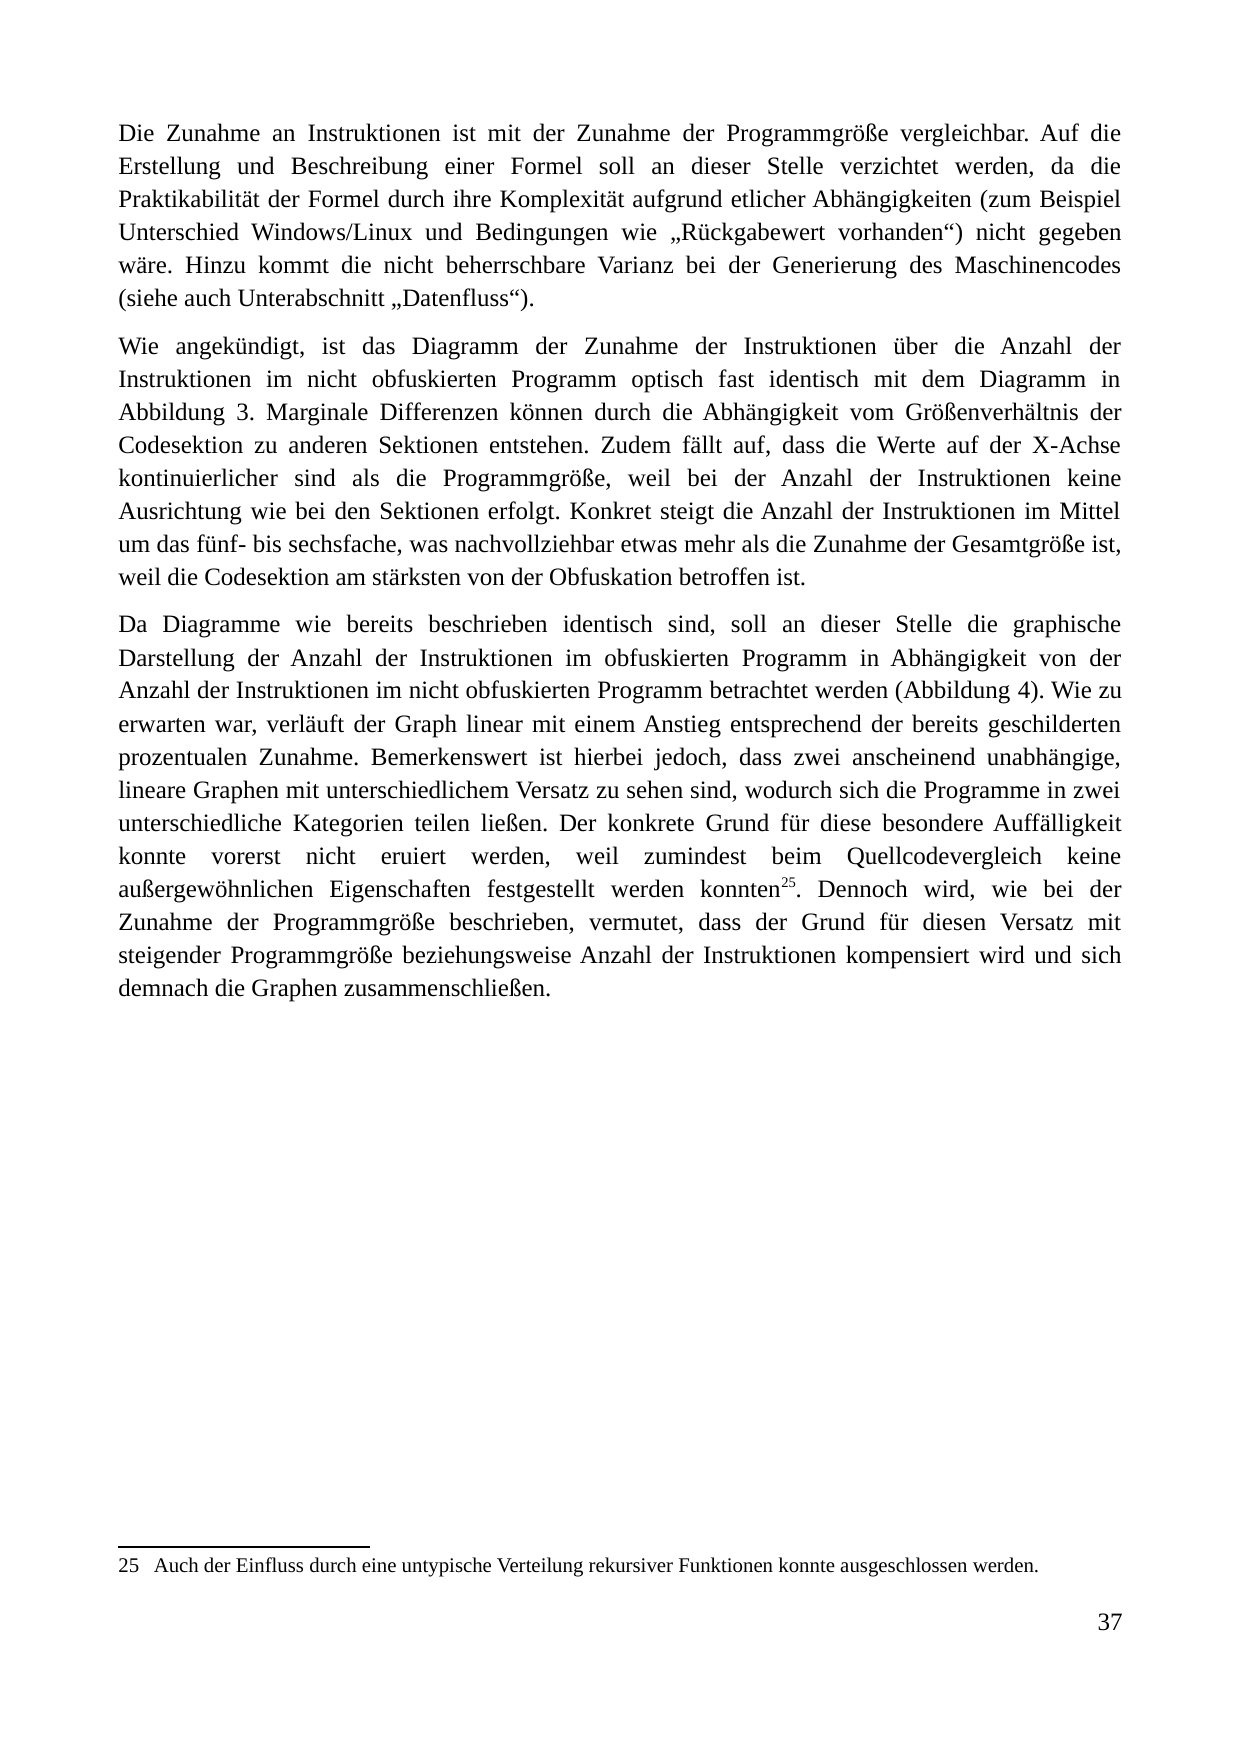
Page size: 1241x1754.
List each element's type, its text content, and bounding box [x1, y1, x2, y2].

text Da Diagramme wie bereits beschrieben identisch sind, soll an dieser Stelle die graphische Darstellung der Anzahl der Instruktionen im obfuskierten Programm in Abhängigkeit von der Anzahl der Instruktionen im nicht obfuskierten Programm betrachtet werden (Abbildung 4). Wie zu erwarten war, verläuft der Graph linear mit einem Anstieg entsprechend der bereits geschilderten prozentualen Zunahme. Bemerkenswert ist hierbei jedoch, dass zwei anscheinend unabhängige, lineare Graphen mit unterschiedlichem Versatz zu sehen sind, wodurch sich die Programme in zwei unterschiedliche Kategorien teilen ließen. Der konkrete Grund für diese besondere Auffälligkeit konnte vorerst nicht eruiert werden, weil zumindest beim Quellcodevergleich keine außergewöhnlichen Eigenschaften festgestellt werden konnten. Dennoch wird, wie bei der Zunahme der Programmgröße beschrieben, vermutet, dass der Grund für diesen Versatz mit steigender Programmgröße beziehungsweise Anzahl der Instruktionen kompensiert wird und sich demnach die Graphen zusammenschließen. [118, 609, 1122, 1002]
text Die Zunahme an Instruktionen ist mit der Zunahme der Programmgröße vergleichbar. Auf die Erstellung und Beschreibung einer Formel soll an dieser Stelle verzichtet werden, da die Praktikabilität der Formel durch ihre Komplexität aufgrund etlicher Abhängigkeiten (zum Beispiel Unterschied Windows/Linux und Bedingungen wie „Rückgabewert vorhanden“) nicht gegeben wäre. Hinzu kommt die nicht beherrschbare Varianz bei der Generierung des Maschinencodes (siehe auch Unterabschnitt „Datenfluss“). [118, 118, 1122, 312]
text Wie angekündigt, ist das Diagramm der Zunahme der Instruktionen über die Anzahl der Instruktionen im nicht obfuskierten Programm optisch fast identisch mit dem Diagramm in Abbildung 3. Marginale Differenzen können durch die Abhängigkeit vom Größenverhältnis der Codesektion zu anderen Sektionen entstehen. Zudem fällt auf, dass die Werte auf der X-Achse kontinuierlicher sind als die Programmgröße, weil bei der Anzahl der Instruktionen keine Ausrichtung wie bei den Sektionen erfolgt. Konkret steigt die Anzahl der Instruktionen im Mittel um das fünf- bis sechsfache, was nachvollziehbar etwas mehr als die Zunahme der Gesamtgröße ist, weil die Codesektion am stärksten von der Obfuskation betroffen ist. [118, 331, 1122, 591]
text Auch der Einfluss durch eine untypische Verteilung rekursiver Funktionen konnte ausgeschlossen werden. [118, 1553, 1122, 1577]
